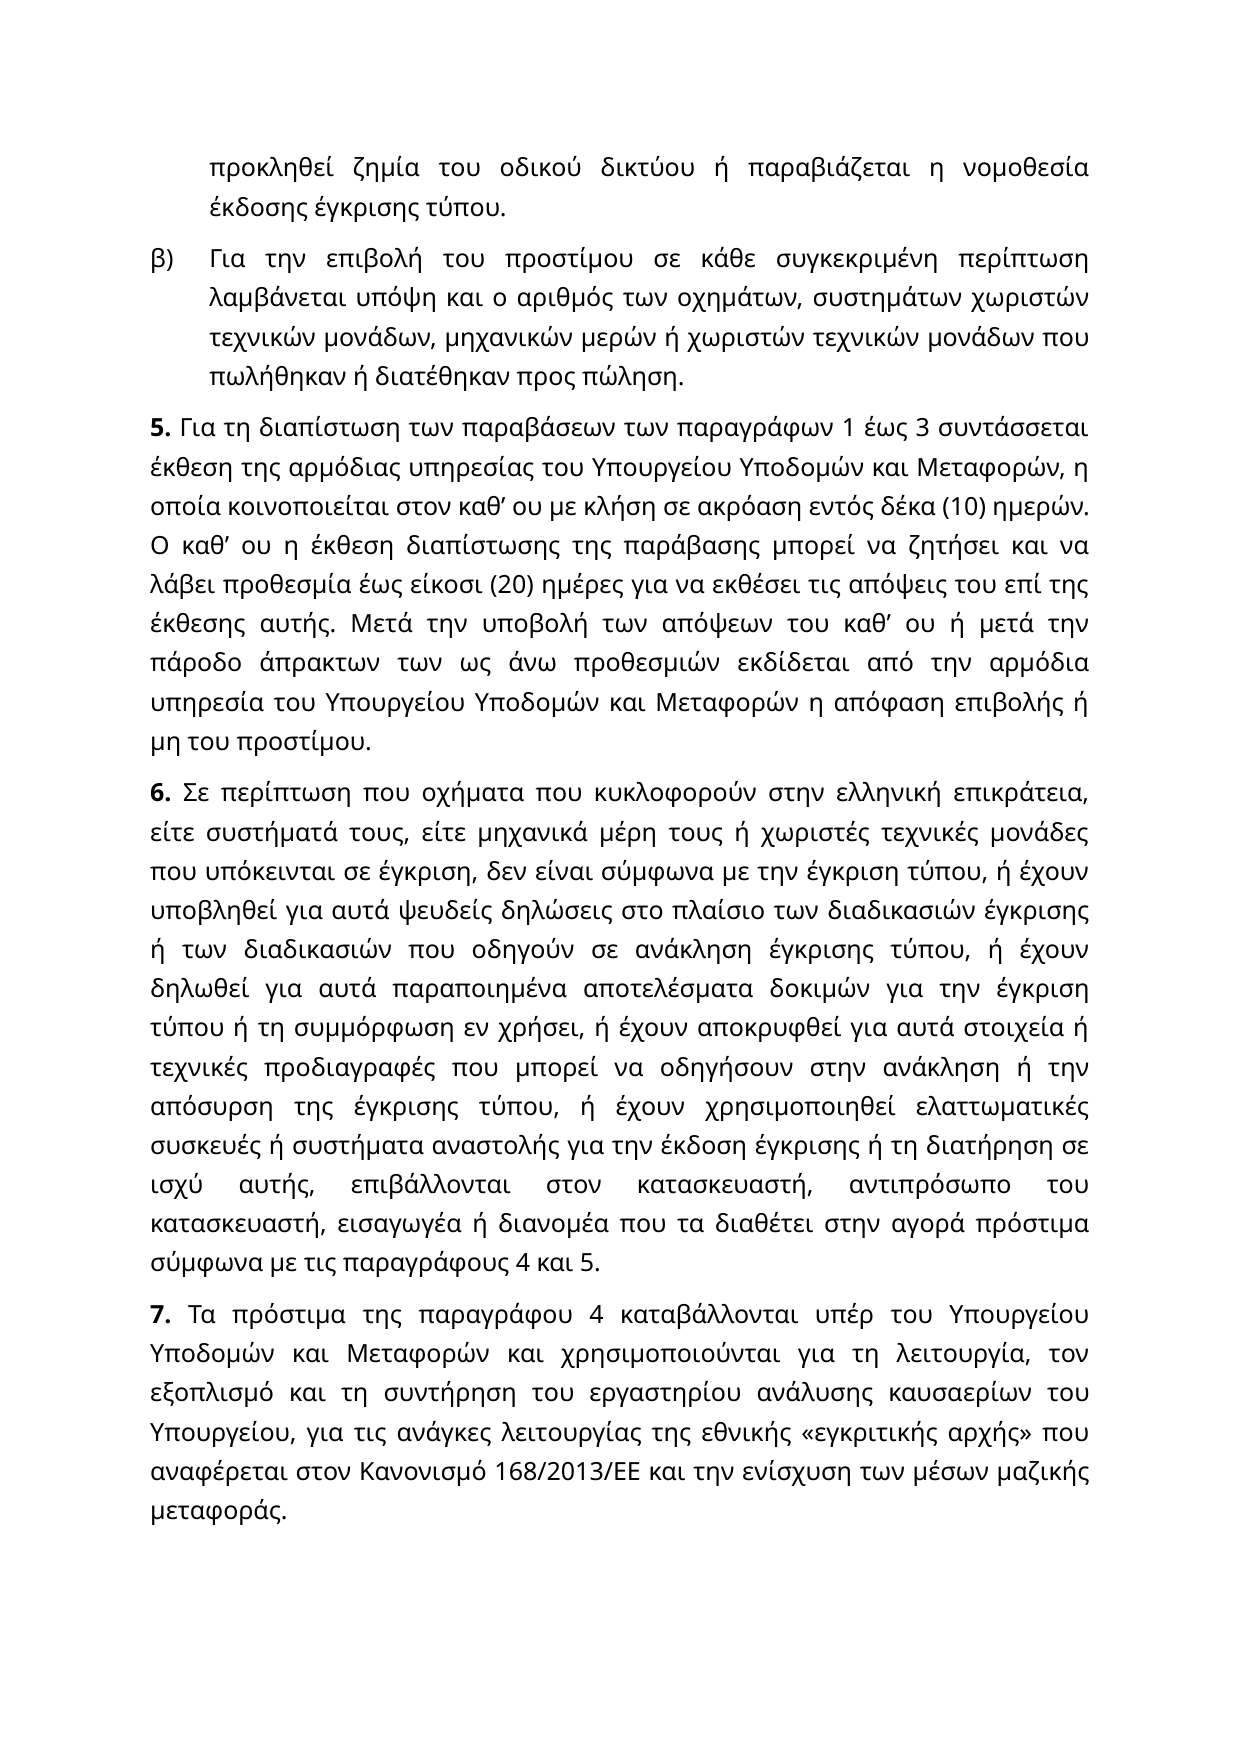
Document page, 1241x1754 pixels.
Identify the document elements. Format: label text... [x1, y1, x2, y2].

text 6. Σε περίπτωση που οχήματα που κυκλοφορούν στην ελληνική επικράτεια, είτε συστήματά τους, είτε μηχανικά μέρη τους ή χωριστές τεχνικές μονάδες που υπόκεινται σε έγκριση, δεν είναι σύμφωνα με την έγκριση τύπου, ή έχουν υποβληθεί για αυτά ψευδείς δηλώσεις στο πλαίσιο των διαδικασιών έγκρισης ή των διαδικασιών που οδηγούν σε ανάκληση έγκρισης τύπου, ή έχουν δηλωθεί για αυτά παραποιημένα αποτελέσματα δοκιμών για την έγκριση τύπου ή τη συμμόρφωση εν χρήσει, ή έχουν αποκρυφθεί για αυτά στοιχεία ή τεχνικές προδιαγραφές που μπορεί να οδηγήσουν στην ανάκληση ή την απόσυρση της έγκρισης τύπου, ή έχουν χρησιμοποιηθεί ελαττωματικές συσκευές ή συστήματα αναστολής για την έκδοση έγκρισης ή τη διατήρηση σε ισχύ αυτής, επιβάλλονται στον κατασκευαστή, αντιπρόσωπο του κατασκευαστή, εισαγωγέα ή διανομέα που τα διαθέτει στην αγορά πρόστιμα σύμφωνα με τις παραγράφους 4 και 5. [150, 775, 1090, 1279]
text 7. Τα πρόστιμα της παραγράφου 4 καταβάλλονται υπέρ του Υπουργείου Υποδομών και Μεταφορών και χρησιμοποιούνται για τη λειτουργία, τον εξοπλισμό και τη συντήρηση του εργαστηρίου ανάλυσης καυσαερίων του Υπουργείου, για τις ανάγκες λειτουργίας της εθνικής «εγκριτικής αρχής» που αναφέρεται στον Κανονισμό 168/2013/ΕΕ και την ενίσχυση των μέσων μαζικής μεταφοράς. [150, 1297, 1090, 1527]
list προκληθεί ζημία του οδικού δικτύου ή παραβιάζεται η νομοθεσία έκδοσης έγκρισης τύπου. [150, 150, 1090, 223]
text 5. Για τη διαπίστωση των παραβάσεων των παραγράφων 1 έως 3 συντάσσεται έκθεση της αρμόδιας υπηρεσίας του Υπουργείου Υποδομών και Μεταφορών, η οποία κοινοποιείται στον καθ’ ου με κλήση σε ακρόαση εντός δέκα (10) ημερών. Ο καθ’ ου η έκθεση διαπίστωσης της παράβασης μπορεί να ζητήσει και να λάβει προθεσμία έως είκοσι (20) ημέρες για να εκθέσει τις απόψεις του επί της έκθεσης αυτής. Μετά την υποβολή των απόψεων του καθ’ ου ή μετά την πάροδο άπρακτων των ως άνω προθεσμιών εκδίδεται από την αρμόδια υπηρεσία του Υπουργείου Υποδομών και Μεταφορών η απόφαση επιβολής ή μη του προστίμου. [150, 410, 1090, 757]
list β) Για την επιβολή του προστίμου σε κάθε συγκεκριμένη περίπτωση λαμβάνεται υπόψη και ο αριθμός των οχημάτων, συστημάτων χωριστών τεχνικών μονάδων, μηχανικών μερών ή χωριστών τεχνικών μονάδων που πωλήθηκαν ή διατέθηκαν προς πώληση. [150, 241, 1090, 392]
